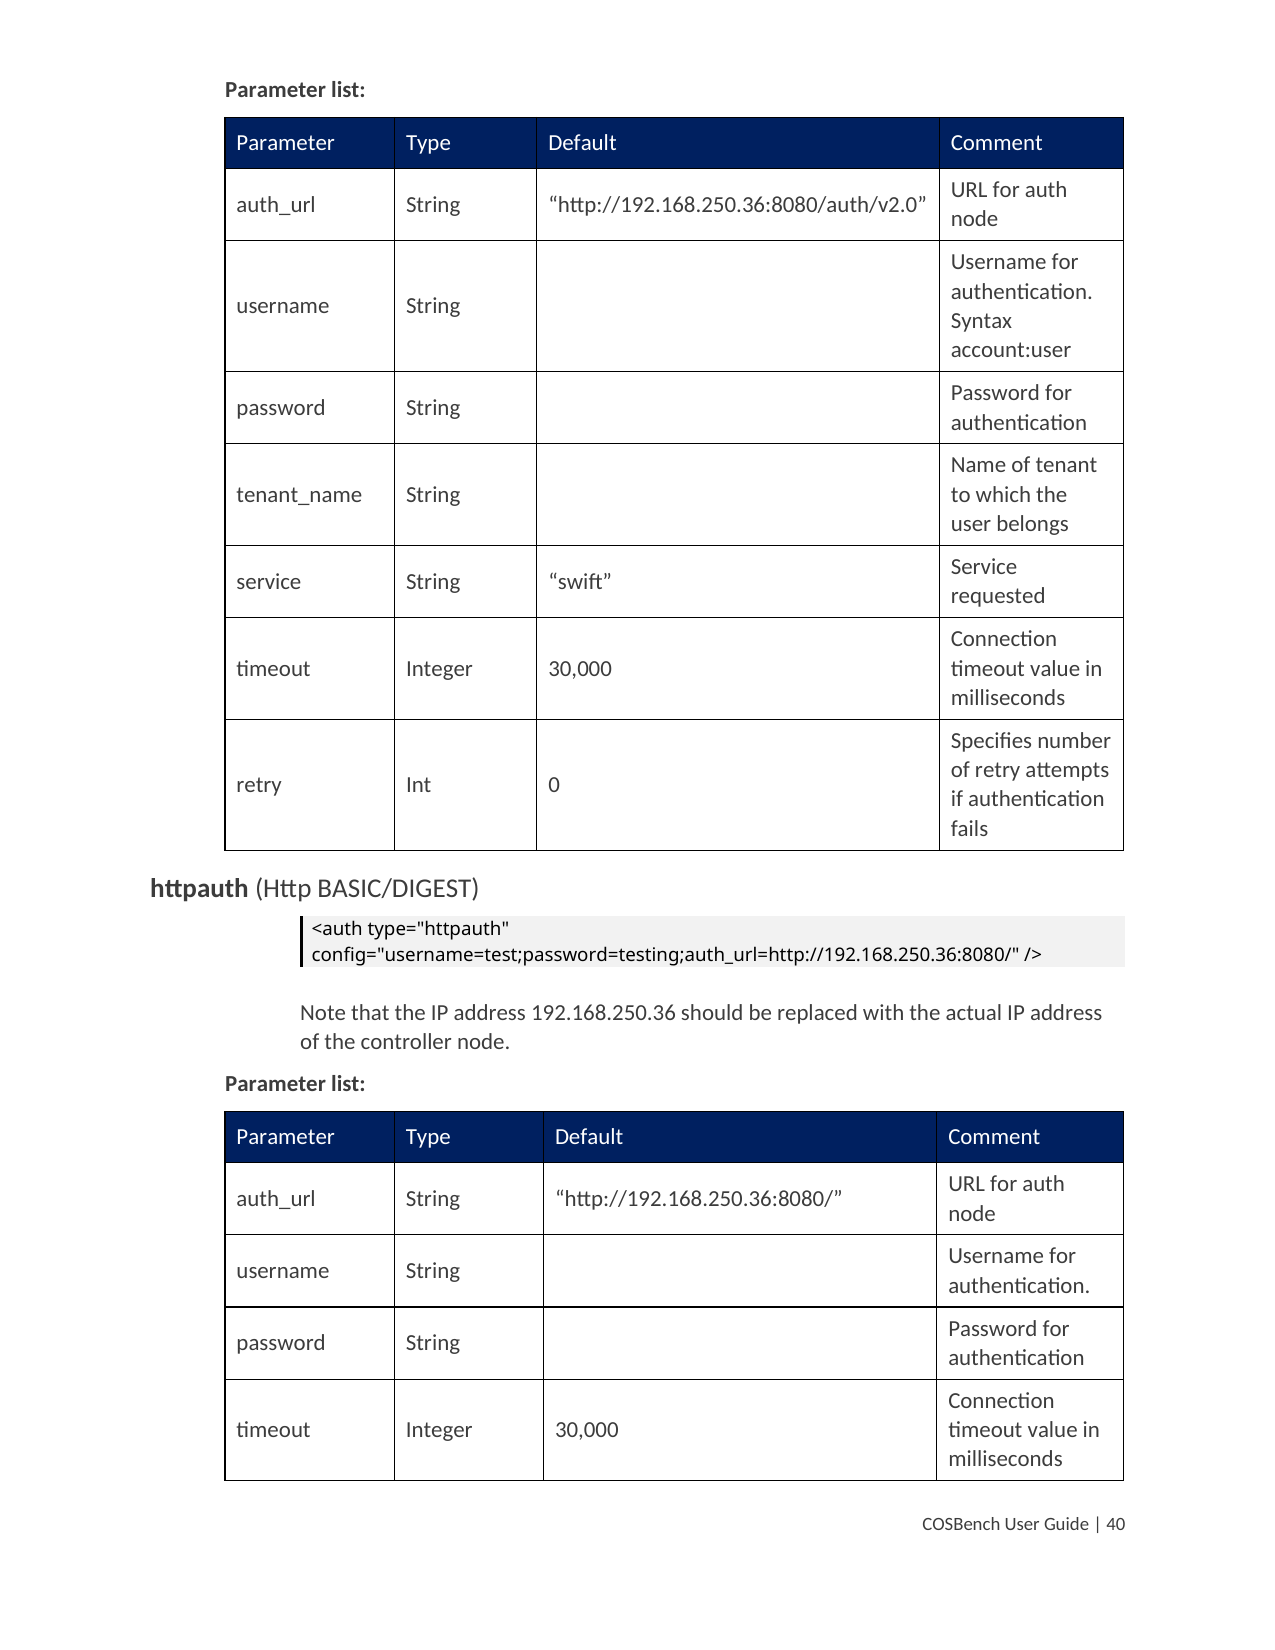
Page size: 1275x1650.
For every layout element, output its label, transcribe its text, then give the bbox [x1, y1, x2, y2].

table_cell “http://192.168.250.36:8080/auth/v2.0” [537, 169, 939, 240]
table_cell timeout [226, 618, 394, 718]
table_cell String [395, 546, 536, 617]
table_cell Int [395, 720, 536, 849]
table_cell 30,000 [537, 618, 939, 718]
table_header Type [395, 1112, 543, 1162]
table_header Default [537, 118, 939, 168]
table_header Comment [937, 1112, 1123, 1162]
table_cell Integer [395, 618, 536, 718]
subtitle httpauth (Http BASIC/DIGEST) [150, 871, 1125, 904]
table_cell String [395, 1163, 543, 1234]
table_cell Username for authentication. Syntax account:user [940, 241, 1123, 371]
table_cell [537, 241, 939, 371]
table_cell password [226, 1308, 394, 1378]
table_cell Specifies number of retry attempts if authentication fails [940, 720, 1123, 849]
table_cell Connection timeout value in milliseconds [940, 618, 1123, 718]
table_cell Password for authentication [940, 372, 1123, 443]
table_cell Service requested [940, 546, 1123, 617]
table_cell [544, 1308, 936, 1378]
text Parameter list: [225, 75, 1125, 103]
text Note that the IP address 192.168.250.36 should be replaced with the actual IP address of the controller node. [300, 998, 1125, 1055]
table_cell username [226, 1235, 394, 1306]
table_cell auth_url [226, 1163, 394, 1234]
table_cell “http://192.168.250.36:8080/” [544, 1163, 936, 1234]
table_cell Username for authentication. [937, 1235, 1123, 1306]
table_cell retry [226, 720, 394, 849]
table_cell URL for auth node [937, 1163, 1123, 1234]
table_cell String [395, 444, 536, 545]
table_cell username [226, 241, 394, 371]
table_cell Name of tenant to which the user belongs [940, 444, 1123, 545]
table_cell 30,000 [544, 1380, 936, 1480]
text <auth type="httpauth" config="username=test;password=testing;auth_url=http://192.168.250.36:8080/" /> [303, 916, 1125, 967]
table_cell timeout [226, 1380, 394, 1480]
table_cell String [395, 169, 536, 240]
table_header Type [395, 118, 536, 168]
table_cell service [226, 546, 394, 617]
table_header Parameter [226, 1112, 394, 1162]
table_cell String [395, 241, 536, 371]
table_cell Connection timeout value in milliseconds [937, 1380, 1123, 1480]
table_cell auth_url [226, 169, 394, 240]
table_cell [537, 372, 939, 443]
table_cell Integer [395, 1380, 543, 1480]
table_cell String [395, 1308, 543, 1378]
table_header Parameter [226, 118, 394, 168]
table_cell “swift” [537, 546, 939, 617]
table_cell 0 [537, 720, 939, 849]
table_cell tenant_name [226, 444, 394, 545]
text Parameter list: [225, 1069, 1125, 1097]
table_cell URL for auth node [940, 169, 1123, 240]
table_cell String [395, 1235, 543, 1306]
table_cell password [226, 372, 394, 443]
table_cell String [395, 372, 536, 443]
table_cell [537, 444, 939, 545]
table_cell Password for authentication [937, 1308, 1123, 1378]
table_cell [544, 1235, 936, 1306]
table_header Comment [940, 118, 1123, 168]
table_header Default [544, 1112, 936, 1162]
